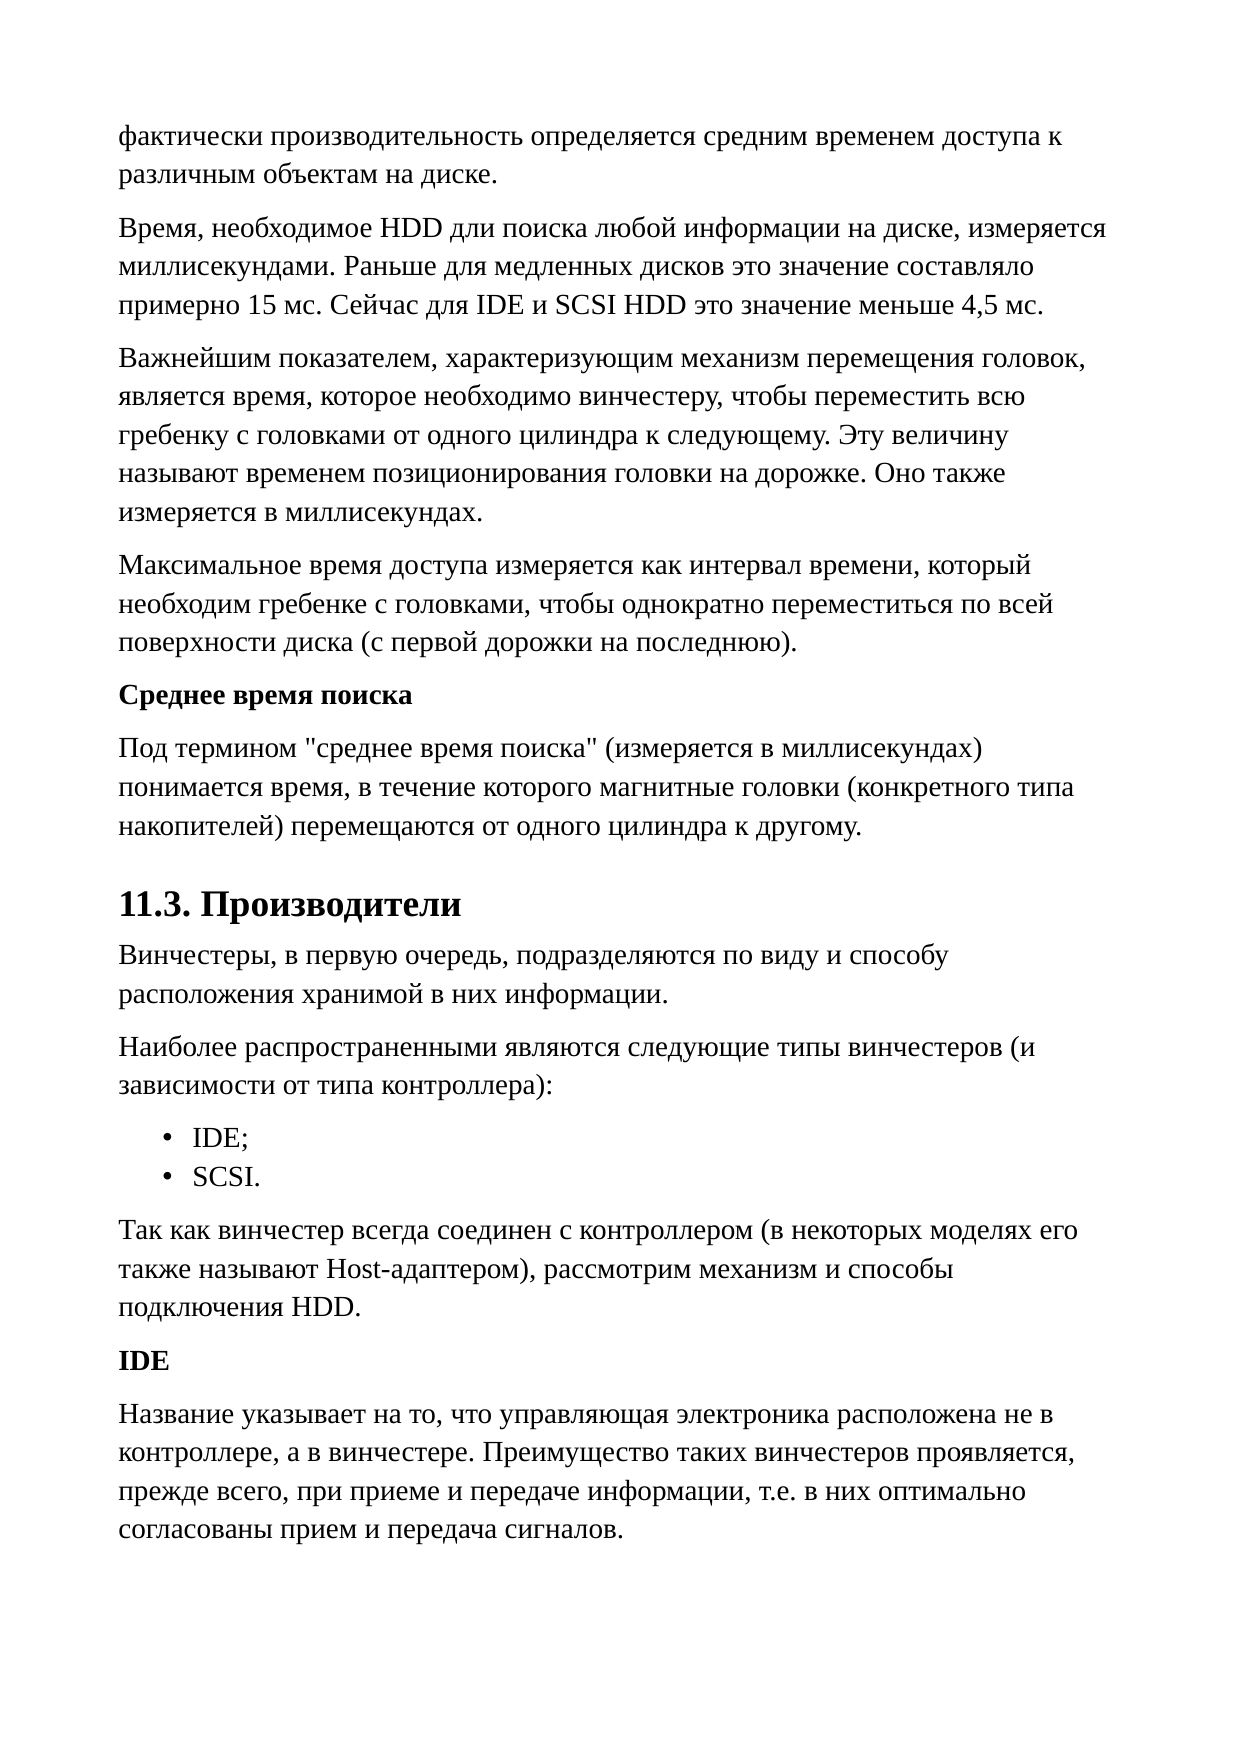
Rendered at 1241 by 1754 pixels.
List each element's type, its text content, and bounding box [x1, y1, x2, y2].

text Время, необходимое HDD дли поиска любой информации на диске, измеряется миллисекундами. Раньше для медленных дисков это значение составляло примерно 15 мс. Сейчас для IDE и SCSI HDD это значение меньше 4,5 мс. [118, 210, 1122, 320]
text Под термином "среднее время поиска" (измеряется в миллисекундах) понимается время, в течение которого магнитные головки (конкретного типа накопителей) перемещаются от одного цилиндра к другому. [118, 731, 1122, 841]
text IDE [118, 1343, 1122, 1376]
text Наиболее распространенными являются следующие типы винчестеров (и зависимости от типа контроллера): [118, 1029, 1122, 1101]
text Так как винчестер всегда соединен с контроллером (в некоторых моделях его также называют Host-адаптером), рассмотрим механизм и способы подключения HDD. [118, 1212, 1122, 1323]
list SCSI. [162, 1159, 1122, 1193]
text Название указывает на то, что управляющая электроника расположена не в контроллере, а в винчестере. Преимущество таких винчестеров проявляется, прежде всего, при приеме и передаче информации, т.е. в них оптимально согласованы прием и передача сигналов. [118, 1396, 1122, 1545]
text Среднее время поиска [118, 677, 1122, 711]
text Важнейшим показателем, характеризующим механизм перемещения головок, является время, которое необходимо винчестеру, чтобы переместить всю гребенку с головками от одного цилиндра к следующему. Эту величину называют временем позиционирования головки на дорожке. Оно также измеряется в миллисекундах. [118, 340, 1122, 528]
text Винчестеры, в первую очередь, подразделяются по виду и способу расположения хранимой в них информации. [118, 937, 1122, 1009]
subtitle 11.3. Производители [118, 882, 1122, 925]
list IDE; [162, 1121, 1122, 1154]
text Максимальное время доступа измеряется как интервал времени, который необходим гребенке с головками, чтобы однократно переместиться по всей поверхности диска (с первой дорожки на последнюю). [118, 547, 1122, 658]
text фактически производительность определяется средним временем доступа к различным объектам на диске. [118, 118, 1122, 190]
